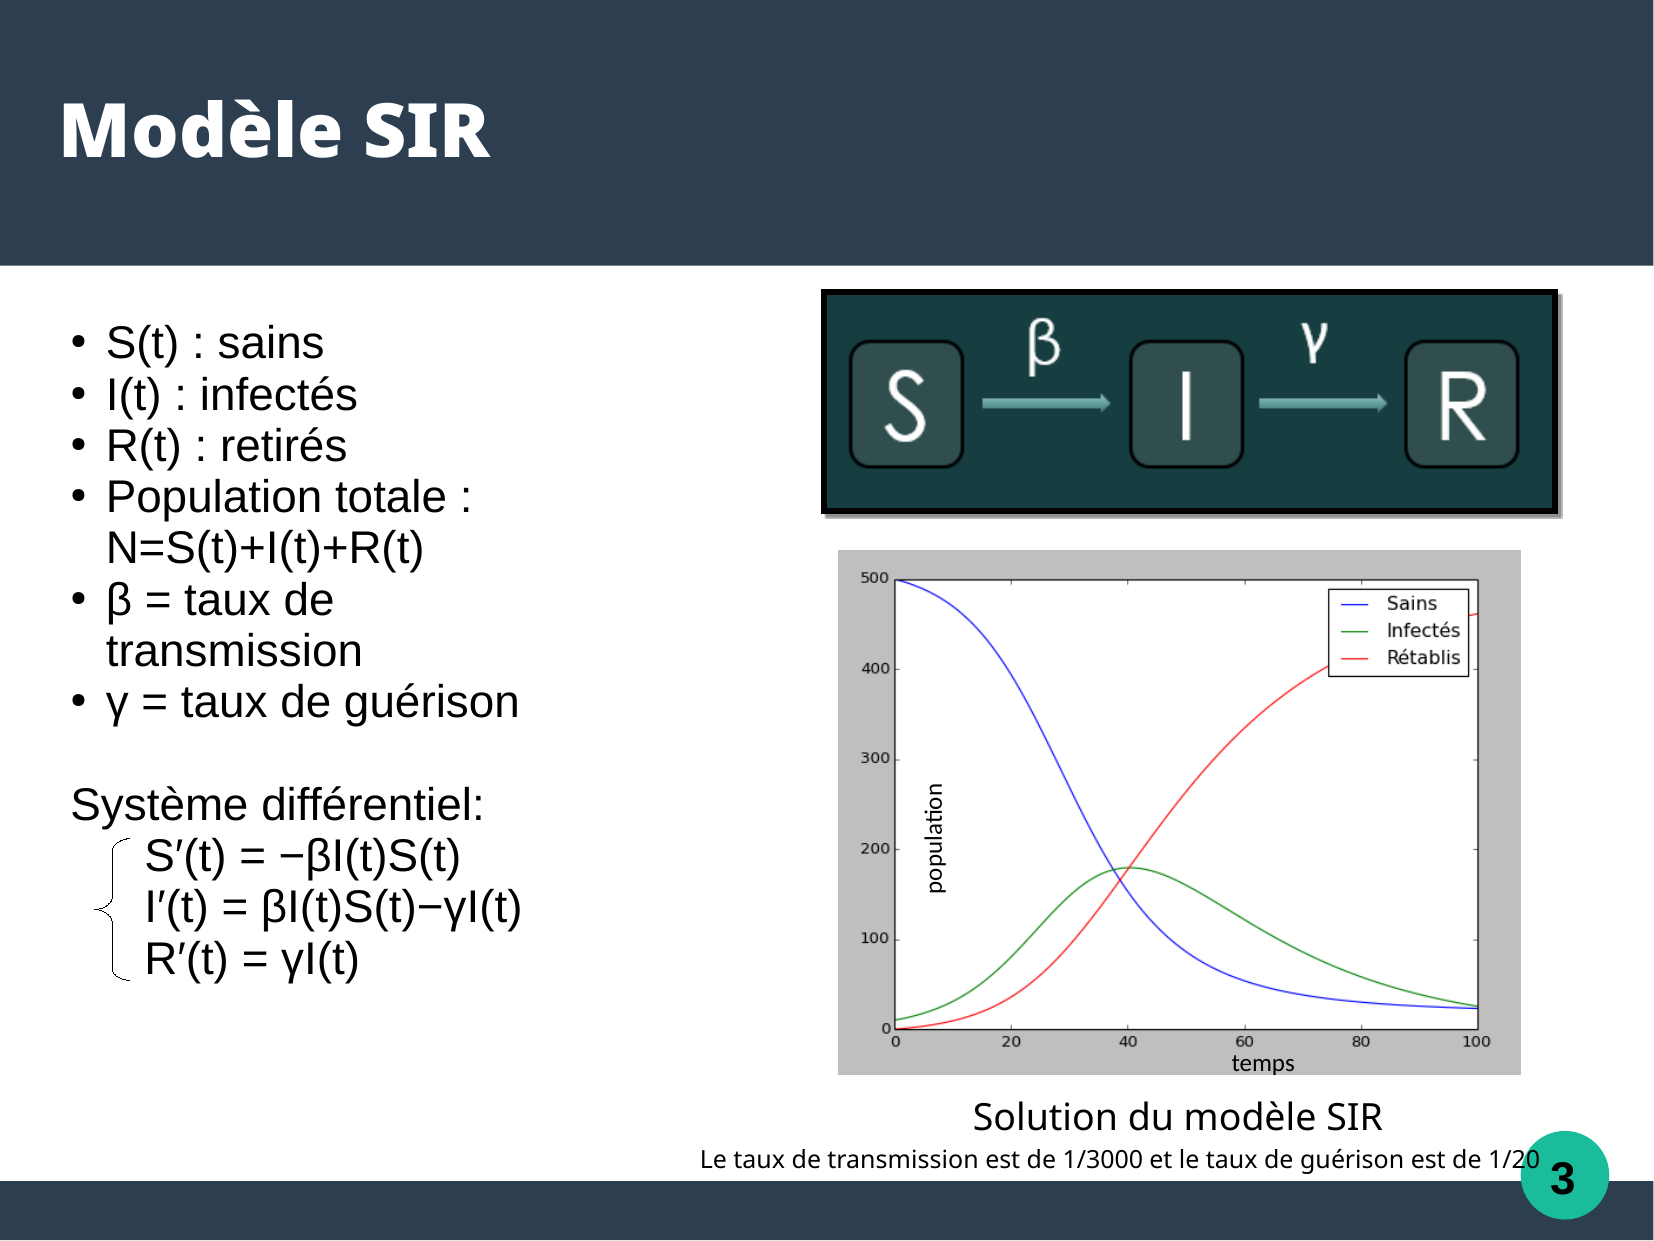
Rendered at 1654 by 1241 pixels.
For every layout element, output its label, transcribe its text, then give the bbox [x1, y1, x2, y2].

text_box population [909, 767, 955, 910]
picture [826, 295, 1553, 509]
text_box 3 [1535, 1145, 1598, 1215]
text_box temps [1216, 1039, 1312, 1085]
text_box Solution du modèle SIR [957, 1085, 1406, 1146]
text_box Le taux de transmission est de 1/3000 et le taux de guérison est de 1/20 [685, 1135, 1581, 1182]
title Modèle SIR [59, 49, 1595, 207]
text_box S(t) : sains I(t) : infectés R(t) : retirés Population totale : N=S(t)+I(t)+R(t) β = taux de transmission γ = taux de guérison Système différentiel: S′(t) = −βI(t)S(t) I′(t) = βI(t)S(t)−γI(t) R′(t) = γI(t) [55, 310, 603, 992]
picture [838, 550, 1521, 1075]
